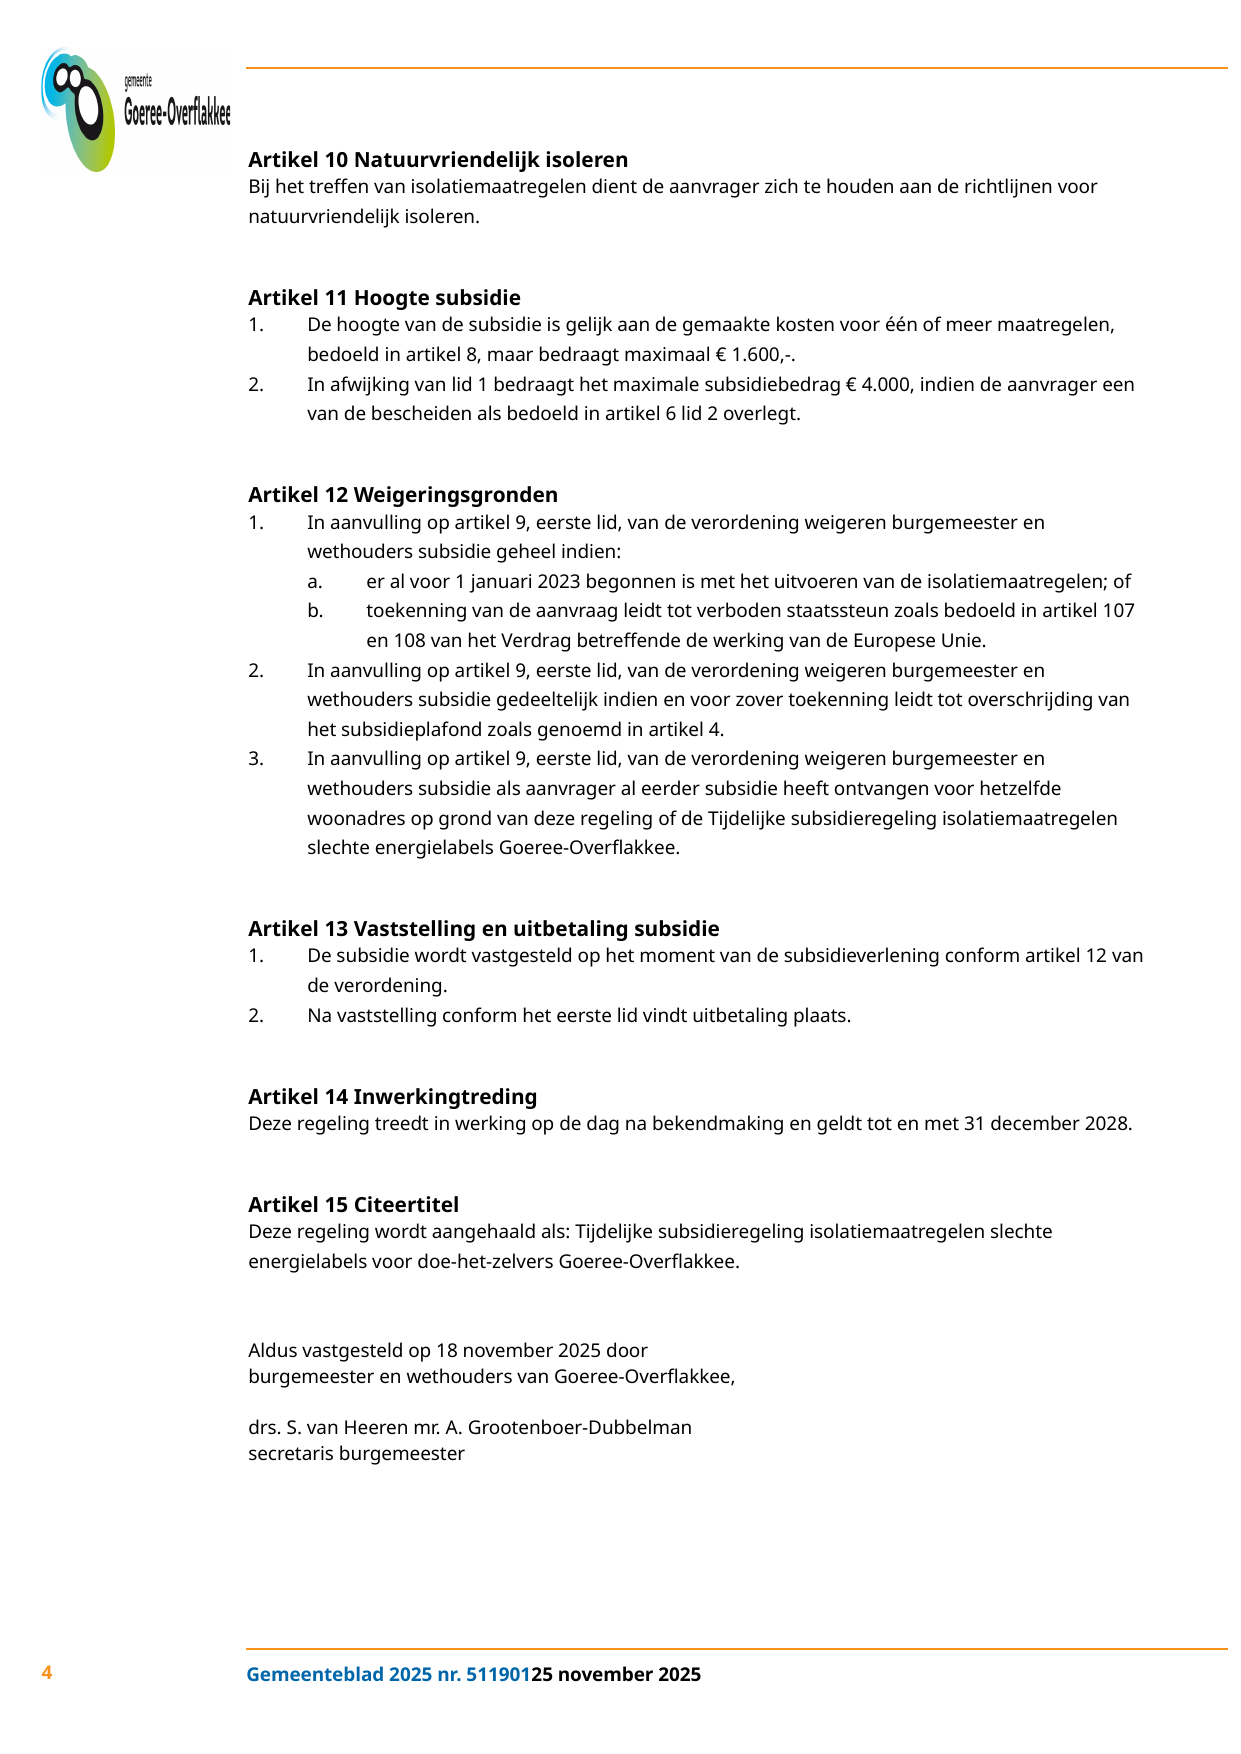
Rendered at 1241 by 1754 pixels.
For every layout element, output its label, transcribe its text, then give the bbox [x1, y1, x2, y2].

text burgemeester en wethouders van Goeree-Overflakkee, [248, 1363, 1152, 1388]
text Artikel 15 Citeertitel [248, 1190, 1152, 1219]
text Aldus vastgesteld op 18 november 2025 door [248, 1337, 1152, 1363]
text Artikel 10 Natuurvriendelijk isoleren [248, 145, 1152, 174]
text Artikel 13 Vaststelling en uitbetaling subsidie [248, 914, 1152, 943]
list toekenning van de aanvraag leidt tot verboden staatssteun zoals bedoeld in artikel 107 en 108 van het Verdrag betreffende de werking van de Europese Unie. [307, 598, 1152, 653]
picture [41, 47, 231, 172]
list De subsidie wordt vastgesteld op het moment van de subsidieverlening conform artikel 12 van de verordening. [248, 943, 1152, 998]
text Deze regeling treedt in werking op de dag na bekendmaking en geldt tot en met 31 december 2028. [248, 1110, 1152, 1136]
list In aanvulling op artikel 9, eerste lid, van de verordening weigeren burgemeester en wethouders subsidie geheel indien: [248, 509, 1152, 564]
text drs. S. van Heeren mr. A. Grootenboer-Dubbelman [248, 1414, 1152, 1440]
list De hoogte van de subsidie is gelijk aan de gemaakte kosten voor één of meer maatregelen, bedoeld in artikel 8, maar bedraagt maximaal € 1.600,-. [248, 312, 1152, 367]
text Deze regeling wordt aangehaald als: Tijdelijke subsidieregeling isolatiemaatregelen slechte energielabels voor doe-het-zelvers Goeree-Overflakkee. [248, 1219, 1152, 1274]
text Artikel 14 Inwerkingtreding [248, 1082, 1152, 1110]
list In afwijking van lid 1 bedraagt het maximale subsidiebedrag € 4.000, indien de aanvrager een van de bescheiden als bedoeld in artikel 6 lid 2 overlegt. [248, 371, 1152, 426]
text secretaris burgemeester [248, 1440, 1152, 1466]
text Artikel 11 Hoogte subsidie [248, 283, 1152, 312]
text Bij het treffen van isolatiemaatregelen dient de aanvrager zich te houden aan de richtlijnen voor natuurvriendelijk isoleren. [248, 174, 1152, 229]
list er al voor 1 januari 2023 begonnen is met het uitvoeren van de isolatiemaatregelen; of [307, 568, 1152, 594]
text Artikel 12 Weigeringsgronden [248, 480, 1152, 509]
list Na vaststelling conform het eerste lid vindt uitbetaling plaats. [248, 1002, 1152, 1028]
list In aanvulling op artikel 9, eerste lid, van de verordening weigeren burgemeester en wethouders subsidie gedeeltelijk indien en voor zover toekenning leidt tot overschrijding van het subsidieplafond zoals genoemd in artikel 4. [248, 657, 1152, 742]
list In aanvulling op artikel 9, eerste lid, van de verordening weigeren burgemeester en wethouders subsidie als aanvrager al eerder subsidie heeft ontvangen voor hetzelfde woonadres op grond van deze regeling of de Tijdelijke subsidieregeling isolatiemaatregelen slechte energielabels Goeree-Overflakkee. [248, 746, 1152, 860]
